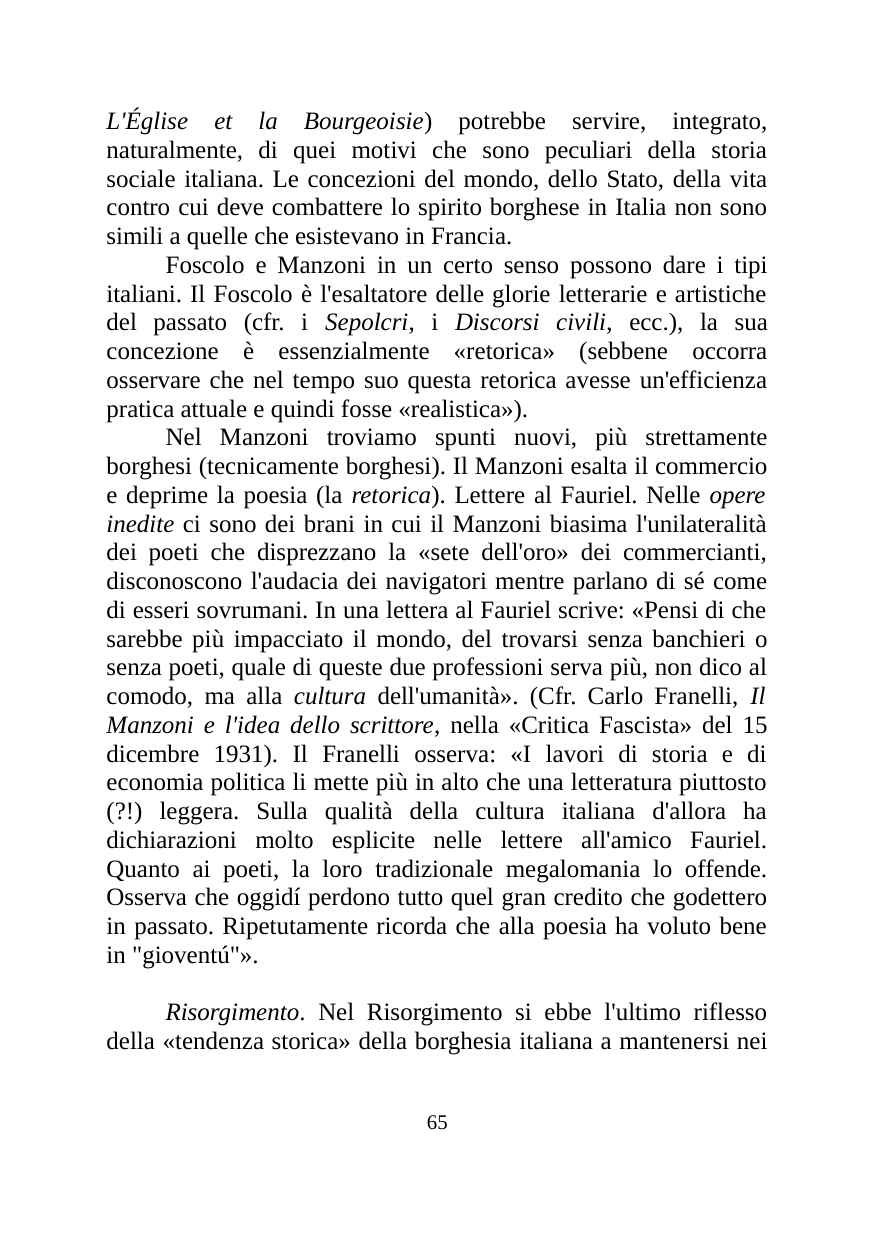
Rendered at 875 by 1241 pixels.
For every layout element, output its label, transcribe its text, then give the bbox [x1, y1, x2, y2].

text Foscolo e Manzoni in un certo senso possono dare i tipi italiani. Il Foscolo è l'esaltatore delle glorie letterarie e artistiche del passato (cfr. i Sepolcri, i Discorsi civili, ecc.), la sua concezione è essenzialmente «retorica» (sebbene occorra osservare che nel tempo suo questa retorica avesse un'efficienza pratica attuale e quindi fosse «realistica»). [106, 250, 768, 422]
text L'Église et la Bourgeoisie) potrebbe servire, integrato, naturalmente, di quei motivi che sono peculiari della storia sociale italiana. Le concezioni del mondo, dello Stato, della vita contro cui deve combattere lo spirito borghese in Italia non sono simili a quelle che esistevano in Francia. [106, 106, 768, 250]
text Nel Manzoni troviamo spunti nuovi, più strettamente borghesi (tecnicamente borghesi). Il Manzoni esalta il commercio e deprime la poesia (la retorica). Lettere al Fauriel. Nelle opere inedite ci sono dei brani in cui il Manzoni biasima l'unilateralità dei poeti che disprezzano la «sete dell'oro» dei commercianti, disconoscono l'audacia dei navigatori mentre parlano di sé come di esseri sovrumani. In una lettera al Fauriel scrive: «Pensi di che sarebbe più impacciato il mondo, del trovarsi senza banchieri o senza poeti, quale di queste due professioni serva più, non dico al comodo, ma alla cultura dell'umanità». (Cfr. Carlo Franelli, Il Manzoni e l'idea dello scrittore, nella «Critica Fascista» del 15 dicembre 1931). Il Franelli osserva: «I lavori di storia e di economia politica li mette più in alto che una letteratura piuttosto (?!) leggera. Sulla qualità della cultura italiana d'allora ha dichiarazioni molto esplicite nelle lettere all'amico Fauriel. Quanto ai poeti, la loro tradizionale megalomania lo offende. Osserva che oggidí perdono tutto quel gran credito che godettero in passato. Ripetutamente ricorda che alla poesia ha voluto bene in "gioventú"». [106, 422, 768, 969]
text Risorgimento. Nel Risorgimento si ebbe l'ultimo riflesso della «tendenza storica» della borghesia italiana a mantenersi nei [106, 997, 768, 1055]
